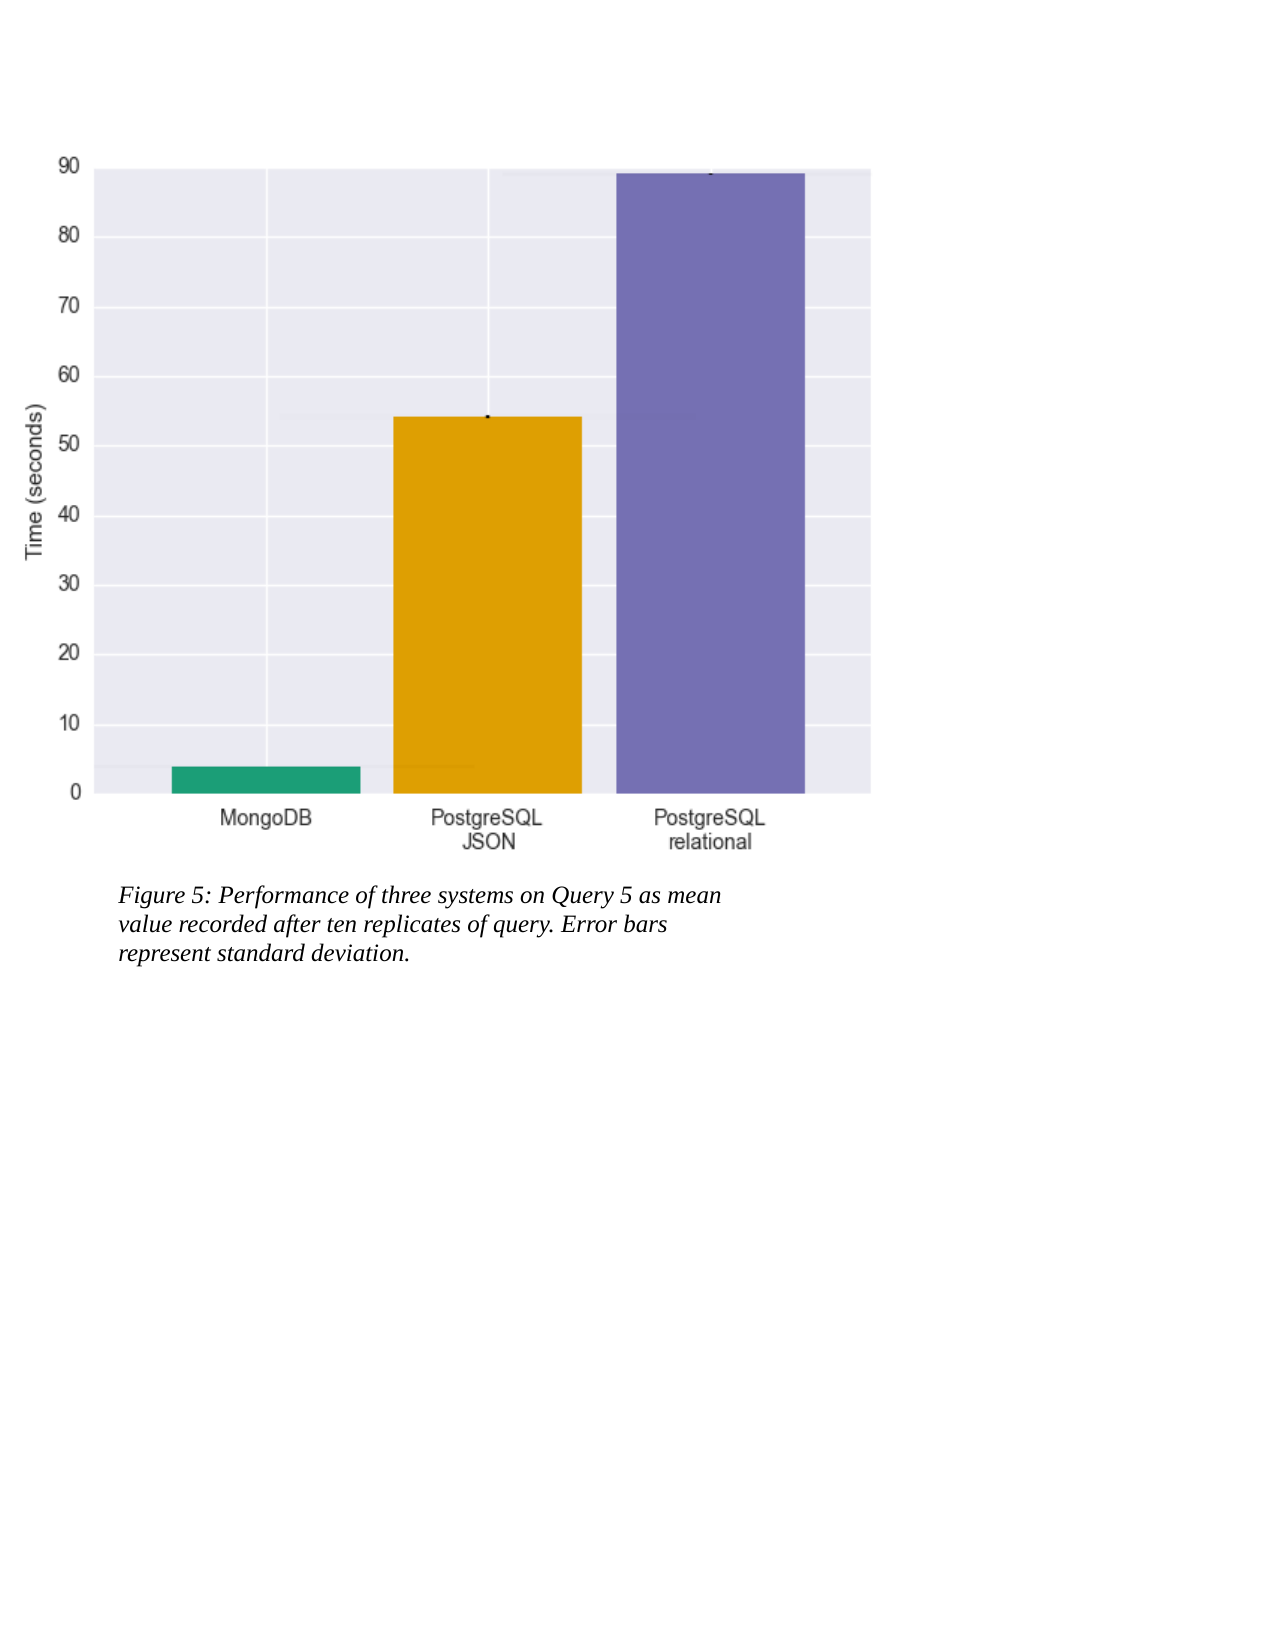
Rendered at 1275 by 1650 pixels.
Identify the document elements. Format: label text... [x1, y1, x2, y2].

text Figure 5: Performance of three systems on Query 5 as mean value recorded after ten replicates of query. Error bars represent standard deviation. [118, 881, 746, 967]
picture [0, 130, 898, 881]
